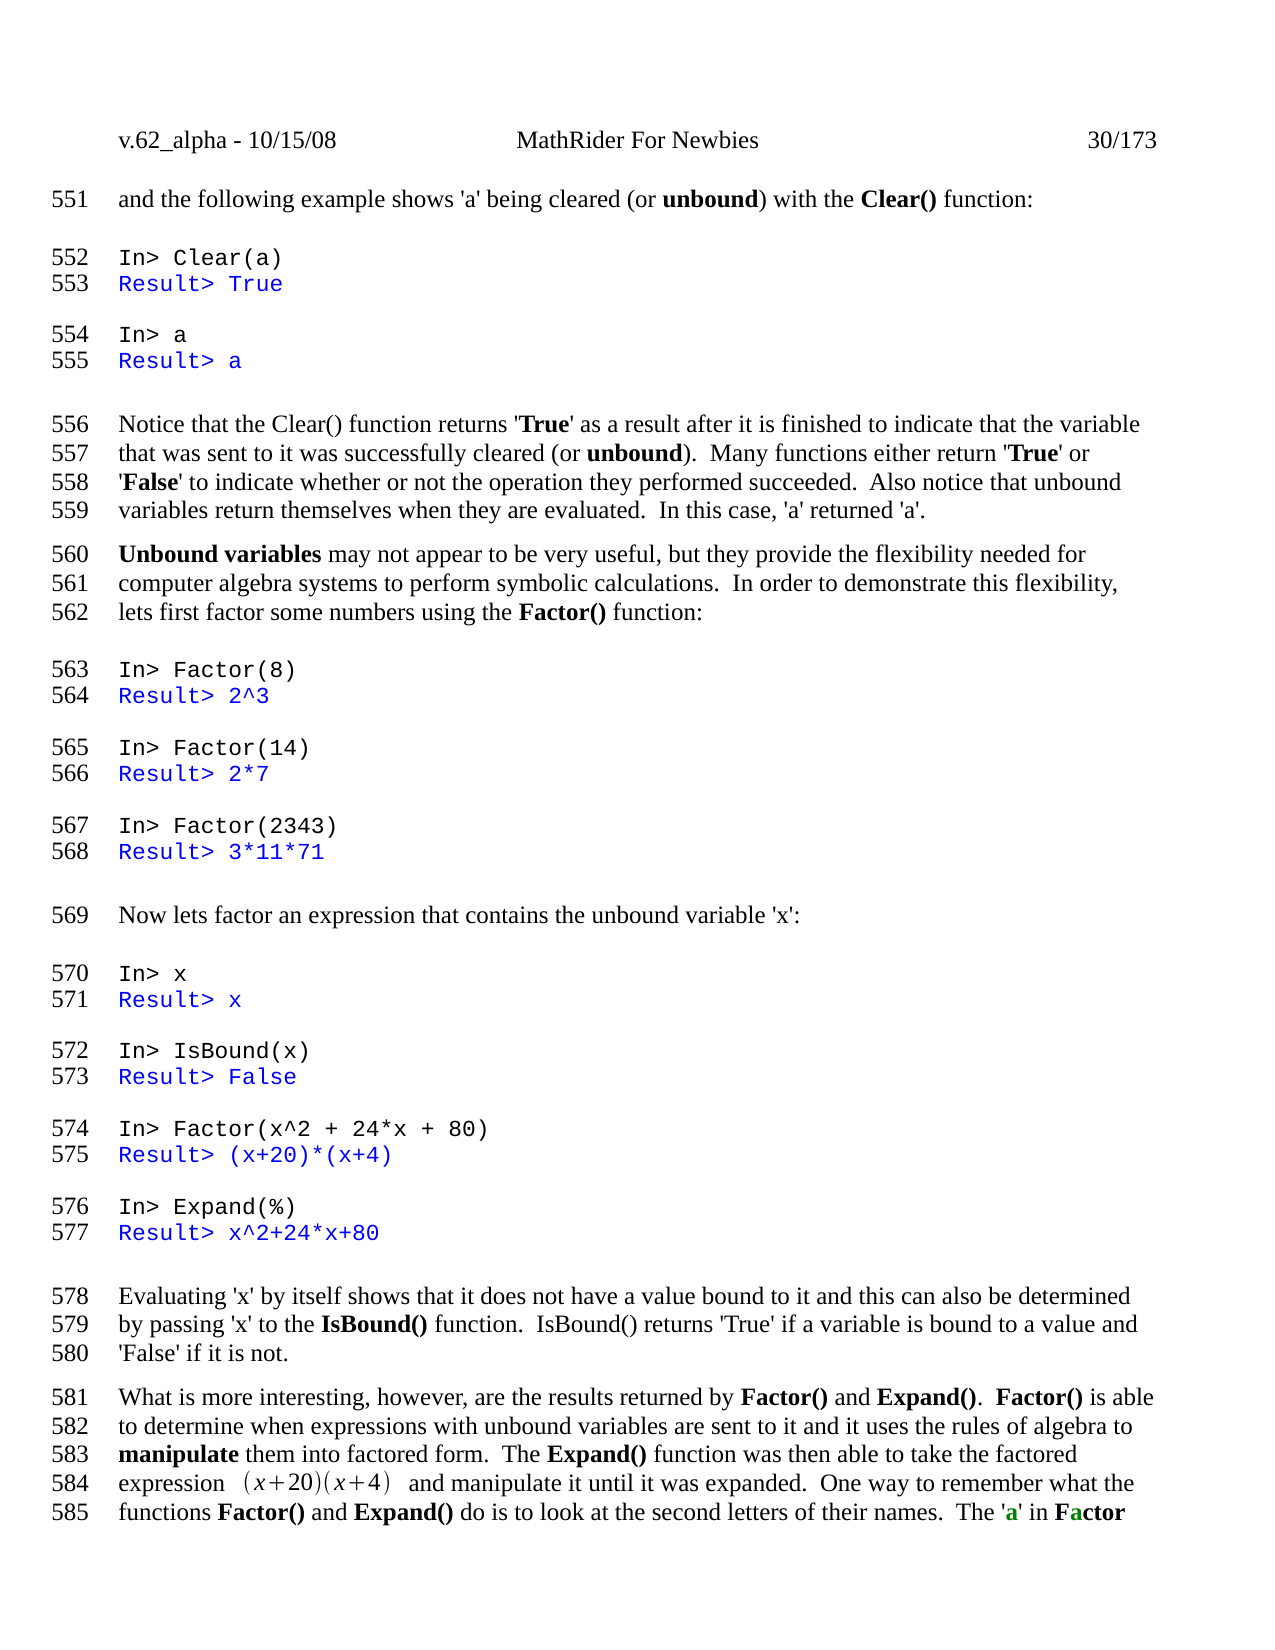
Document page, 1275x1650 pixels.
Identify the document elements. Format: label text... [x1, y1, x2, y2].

text In> Factor(14) [118, 737, 1157, 763]
text In> Factor(x^2 + 24*x + 80) [118, 1118, 1157, 1143]
text Result> 2*7 [118, 763, 1157, 788]
text Result> a [118, 350, 1157, 376]
text Result> (x+20)*(x+4) [118, 1143, 1157, 1169]
text In> Clear(a) [118, 246, 1157, 272]
text In> Expand(%) [118, 1195, 1157, 1221]
text Result> x [118, 988, 1157, 1014]
text In> Factor(2343) [118, 814, 1157, 840]
text Result> 3*11*71 [118, 840, 1157, 866]
text In> x [118, 962, 1157, 988]
text Unbound variables may not appear to be very useful, but they provide the flexibility needed for computer algebra systems to perform symbolic calculations. In order to demonstrate this flexibility, lets first factor some numbers using the Factor() function: [118, 539, 1157, 625]
text Result> x^2+24*x+80 [118, 1221, 1157, 1247]
text and the following example shows 'a' being cleared (or unbound) with the Clear() function: [118, 184, 1157, 213]
text In> IsBound(x) [118, 1040, 1157, 1066]
text Notice that the Clear() function returns 'True' as a result after it is finished to indicate that the variable that was sent to it was successfully cleared (or unbound). Many functions either return 'True' or 'False' to indicate whether or not the operation they performed succeeded. Also notice that unbound variables return themselves when they are evaluated. In this case, 'a' returned 'a'. [118, 409, 1157, 524]
text Result> False [118, 1066, 1157, 1092]
text In> Factor(8) [118, 659, 1157, 685]
text What is more interesting, however, are the results returned by Factor() and Expand(). Factor() is able to determine when expressions with unbound variables are sent to it and it uses the rules of algebra to manipulate them into factored form. The Expand() function was then able to take the factored expressionand manipulate it until it was expanded. One way to remember what the functions Factor() and Expand() do is to look at the second letters of their names. The 'a' in Factor [118, 1382, 1157, 1526]
text Result> True [118, 272, 1157, 298]
text In> a [118, 324, 1157, 350]
text Evaluating 'x' by itself shows that it does not have a value bound to it and this can also be determined by passing 'x' to the IsBound() function. IsBound() returns 'True' if a variable is bound to a value and 'False' if it is not. [118, 1281, 1157, 1367]
text Result> 2^3 [118, 685, 1157, 711]
text Now lets factor an expression that contains the unbound variable 'x': [118, 900, 1157, 928]
